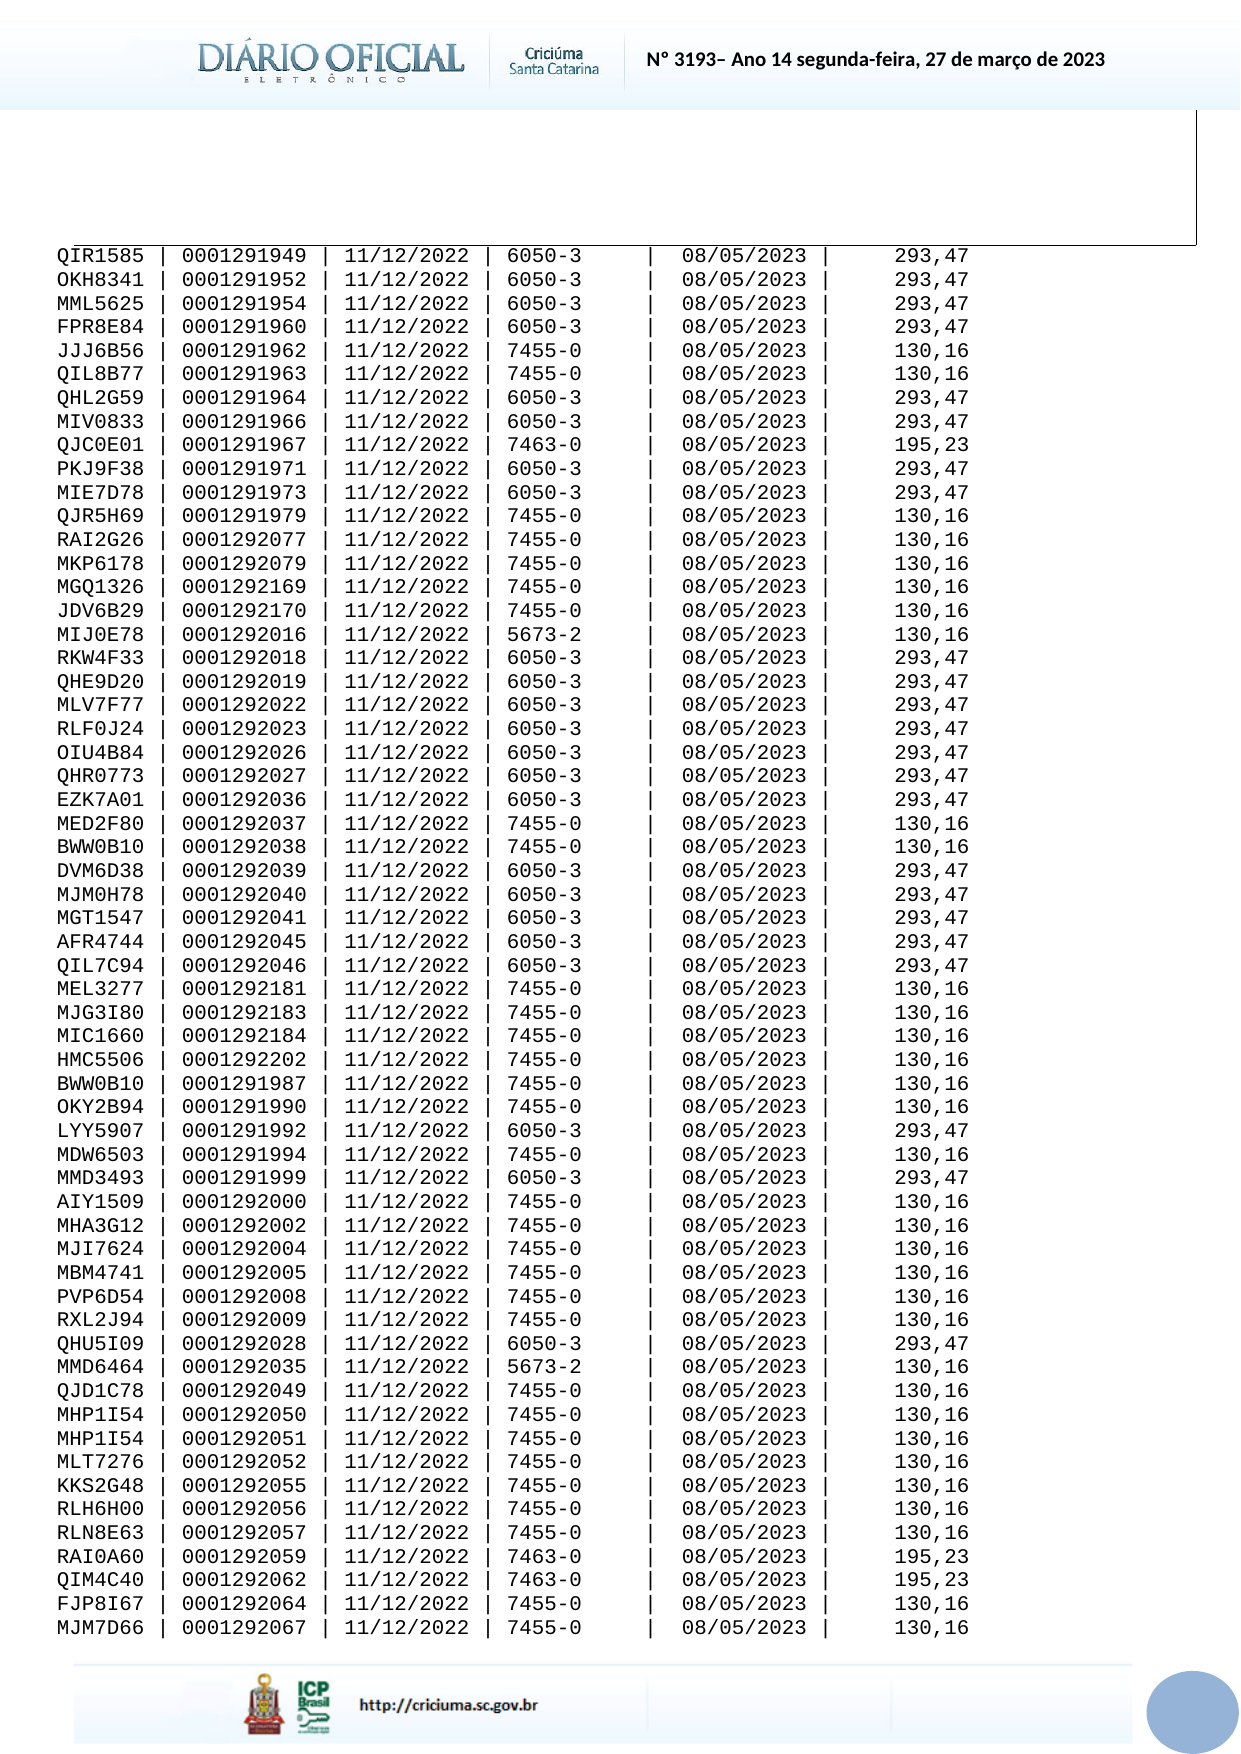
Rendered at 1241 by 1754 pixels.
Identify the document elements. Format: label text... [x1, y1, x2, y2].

text FPR8E84 | 0001291960 | 11/12/2022 | 6050-3 | 08/05/2023 | 293,47 [44, 316, 1196, 340]
text MHP1I54 | 0001292051 | 11/12/2022 | 7455-0 | 08/05/2023 | 130,16 [44, 1427, 1196, 1451]
text RAI2G26 | 0001292077 | 11/12/2022 | 7455-0 | 08/05/2023 | 130,16 [44, 529, 1196, 553]
text RLF0J24 | 0001292023 | 11/12/2022 | 6050-3 | 08/05/2023 | 293,47 [44, 718, 1196, 742]
text QIL7C94 | 0001292046 | 11/12/2022 | 6050-3 | 08/05/2023 | 293,47 [44, 954, 1196, 978]
text MGQ1326 | 0001292169 | 11/12/2022 | 7455-0 | 08/05/2023 | 130,16 [44, 576, 1196, 600]
text KKS2G48 | 0001292055 | 11/12/2022 | 7455-0 | 08/05/2023 | 130,16 [44, 1475, 1196, 1498]
text PKJ9F38 | 0001291971 | 11/12/2022 | 6050-3 | 08/05/2023 | 293,47 [44, 458, 1196, 482]
text OKY2B94 | 0001291990 | 11/12/2022 | 7455-0 | 08/05/2023 | 130,16 [44, 1096, 1196, 1120]
text JJJ6B56 | 0001291962 | 11/12/2022 | 7455-0 | 08/05/2023 | 130,16 [44, 340, 1196, 363]
text FJP8I67 | 0001292064 | 11/12/2022 | 7455-0 | 08/05/2023 | 130,16 [44, 1593, 1196, 1617]
text MIJ0E78 | 0001292016 | 11/12/2022 | 5673-2 | 08/05/2023 | 130,16 [44, 623, 1196, 647]
text MGT1547 | 0001292041 | 11/12/2022 | 6050-3 | 08/05/2023 | 293,47 [44, 907, 1196, 931]
text MED2F80 | 0001292037 | 11/12/2022 | 7455-0 | 08/05/2023 | 130,16 [44, 813, 1196, 836]
text MIV0833 | 0001291966 | 11/12/2022 | 6050-3 | 08/05/2023 | 293,47 [44, 411, 1196, 434]
text QHR0773 | 0001292027 | 11/12/2022 | 6050-3 | 08/05/2023 | 293,47 [44, 765, 1196, 789]
text MJM7D66 | 0001292067 | 11/12/2022 | 7455-0 | 08/05/2023 | 130,16 [44, 1617, 1196, 1640]
text MMD3493 | 0001291999 | 11/12/2022 | 6050-3 | 08/05/2023 | 293,47 [44, 1167, 1196, 1191]
text JDV6B29 | 0001292170 | 11/12/2022 | 7455-0 | 08/05/2023 | 130,16 [44, 600, 1196, 623]
text MHP1I54 | 0001292050 | 11/12/2022 | 7455-0 | 08/05/2023 | 130,16 [44, 1404, 1196, 1427]
text QHE9D20 | 0001292019 | 11/12/2022 | 6050-3 | 08/05/2023 | 293,47 [44, 671, 1196, 694]
text QIL8B77 | 0001291963 | 11/12/2022 | 7455-0 | 08/05/2023 | 130,16 [44, 363, 1196, 387]
text RXL2J94 | 0001292009 | 11/12/2022 | 7455-0 | 08/05/2023 | 130,16 [44, 1309, 1196, 1333]
text MMD6464 | 0001292035 | 11/12/2022 | 5673-2 | 08/05/2023 | 130,16 [44, 1357, 1196, 1380]
text RAI0A60 | 0001292059 | 11/12/2022 | 7463-0 | 08/05/2023 | 195,23 [44, 1546, 1196, 1569]
text QJR5H69 | 0001291979 | 11/12/2022 | 7455-0 | 08/05/2023 | 130,16 [44, 505, 1196, 529]
text OIU4B84 | 0001292026 | 11/12/2022 | 6050-3 | 08/05/2023 | 293,47 [44, 742, 1196, 765]
text MJM0H78 | 0001292040 | 11/12/2022 | 6050-3 | 08/05/2023 | 293,47 [44, 884, 1196, 907]
text RLH6H00 | 0001292056 | 11/12/2022 | 7455-0 | 08/05/2023 | 130,16 [44, 1498, 1196, 1522]
text MHA3G12 | 0001292002 | 11/12/2022 | 7455-0 | 08/05/2023 | 130,16 [44, 1215, 1196, 1238]
text MML5625 | 0001291954 | 11/12/2022 | 6050-3 | 08/05/2023 | 293,47 [44, 292, 1196, 316]
text QJC0E01 | 0001291967 | 11/12/2022 | 7463-0 | 08/05/2023 | 195,23 [44, 434, 1196, 458]
text DVM6D38 | 0001292039 | 11/12/2022 | 6050-3 | 08/05/2023 | 293,47 [44, 860, 1196, 884]
text LYY5907 | 0001291992 | 11/12/2022 | 6050-3 | 08/05/2023 | 293,47 [44, 1120, 1196, 1144]
text MIC1660 | 0001292184 | 11/12/2022 | 7455-0 | 08/05/2023 | 130,16 [44, 1026, 1196, 1049]
text MIE7D78 | 0001291973 | 11/12/2022 | 6050-3 | 08/05/2023 | 293,47 [44, 482, 1196, 505]
text QIM4C40 | 0001292062 | 11/12/2022 | 7463-0 | 08/05/2023 | 195,23 [44, 1569, 1196, 1593]
text MEL3277 | 0001292181 | 11/12/2022 | 7455-0 | 08/05/2023 | 130,16 [44, 978, 1196, 1002]
text MBM4741 | 0001292005 | 11/12/2022 | 7455-0 | 08/05/2023 | 130,16 [44, 1262, 1196, 1286]
text RLN8E63 | 0001292057 | 11/12/2022 | 7455-0 | 08/05/2023 | 130,16 [44, 1522, 1196, 1546]
text BWW0B10 | 0001292038 | 11/12/2022 | 7455-0 | 08/05/2023 | 130,16 [44, 836, 1196, 860]
text QIR1585 | 0001291949 | 11/12/2022 | 6050-3 | 08/05/2023 | 293,47 [44, 245, 1196, 269]
text MDW6503 | 0001291994 | 11/12/2022 | 7455-0 | 08/05/2023 | 130,16 [44, 1144, 1196, 1167]
text MLV7F77 | 0001292022 | 11/12/2022 | 6050-3 | 08/05/2023 | 293,47 [44, 694, 1196, 718]
text QJD1C78 | 0001292049 | 11/12/2022 | 7455-0 | 08/05/2023 | 130,16 [44, 1380, 1196, 1404]
text MJI7624 | 0001292004 | 11/12/2022 | 7455-0 | 08/05/2023 | 130,16 [44, 1238, 1196, 1262]
text EZK7A01 | 0001292036 | 11/12/2022 | 6050-3 | 08/05/2023 | 293,47 [44, 789, 1196, 813]
text MLT7276 | 0001292052 | 11/12/2022 | 7455-0 | 08/05/2023 | 130,16 [44, 1451, 1196, 1475]
text RKW4F33 | 0001292018 | 11/12/2022 | 6050-3 | 08/05/2023 | 293,47 [44, 647, 1196, 671]
text PVP6D54 | 0001292008 | 11/12/2022 | 7455-0 | 08/05/2023 | 130,16 [44, 1286, 1196, 1309]
text QHL2G59 | 0001291964 | 11/12/2022 | 6050-3 | 08/05/2023 | 293,47 [44, 387, 1196, 411]
text MJG3I80 | 0001292183 | 11/12/2022 | 7455-0 | 08/05/2023 | 130,16 [44, 1002, 1196, 1026]
text BWW0B10 | 0001291987 | 11/12/2022 | 7455-0 | 08/05/2023 | 130,16 [44, 1073, 1196, 1096]
text MKP6178 | 0001292079 | 11/12/2022 | 7455-0 | 08/05/2023 | 130,16 [44, 553, 1196, 576]
text QHU5I09 | 0001292028 | 11/12/2022 | 6050-3 | 08/05/2023 | 293,47 [44, 1333, 1196, 1357]
text AIY1509 | 0001292000 | 11/12/2022 | 7455-0 | 08/05/2023 | 130,16 [44, 1191, 1196, 1215]
text OKH8341 | 0001291952 | 11/12/2022 | 6050-3 | 08/05/2023 | 293,47 [44, 269, 1196, 292]
text AFR4744 | 0001292045 | 11/12/2022 | 6050-3 | 08/05/2023 | 293,47 [44, 931, 1196, 954]
text HMC5506 | 0001292202 | 11/12/2022 | 7455-0 | 08/05/2023 | 130,16 [44, 1049, 1196, 1073]
